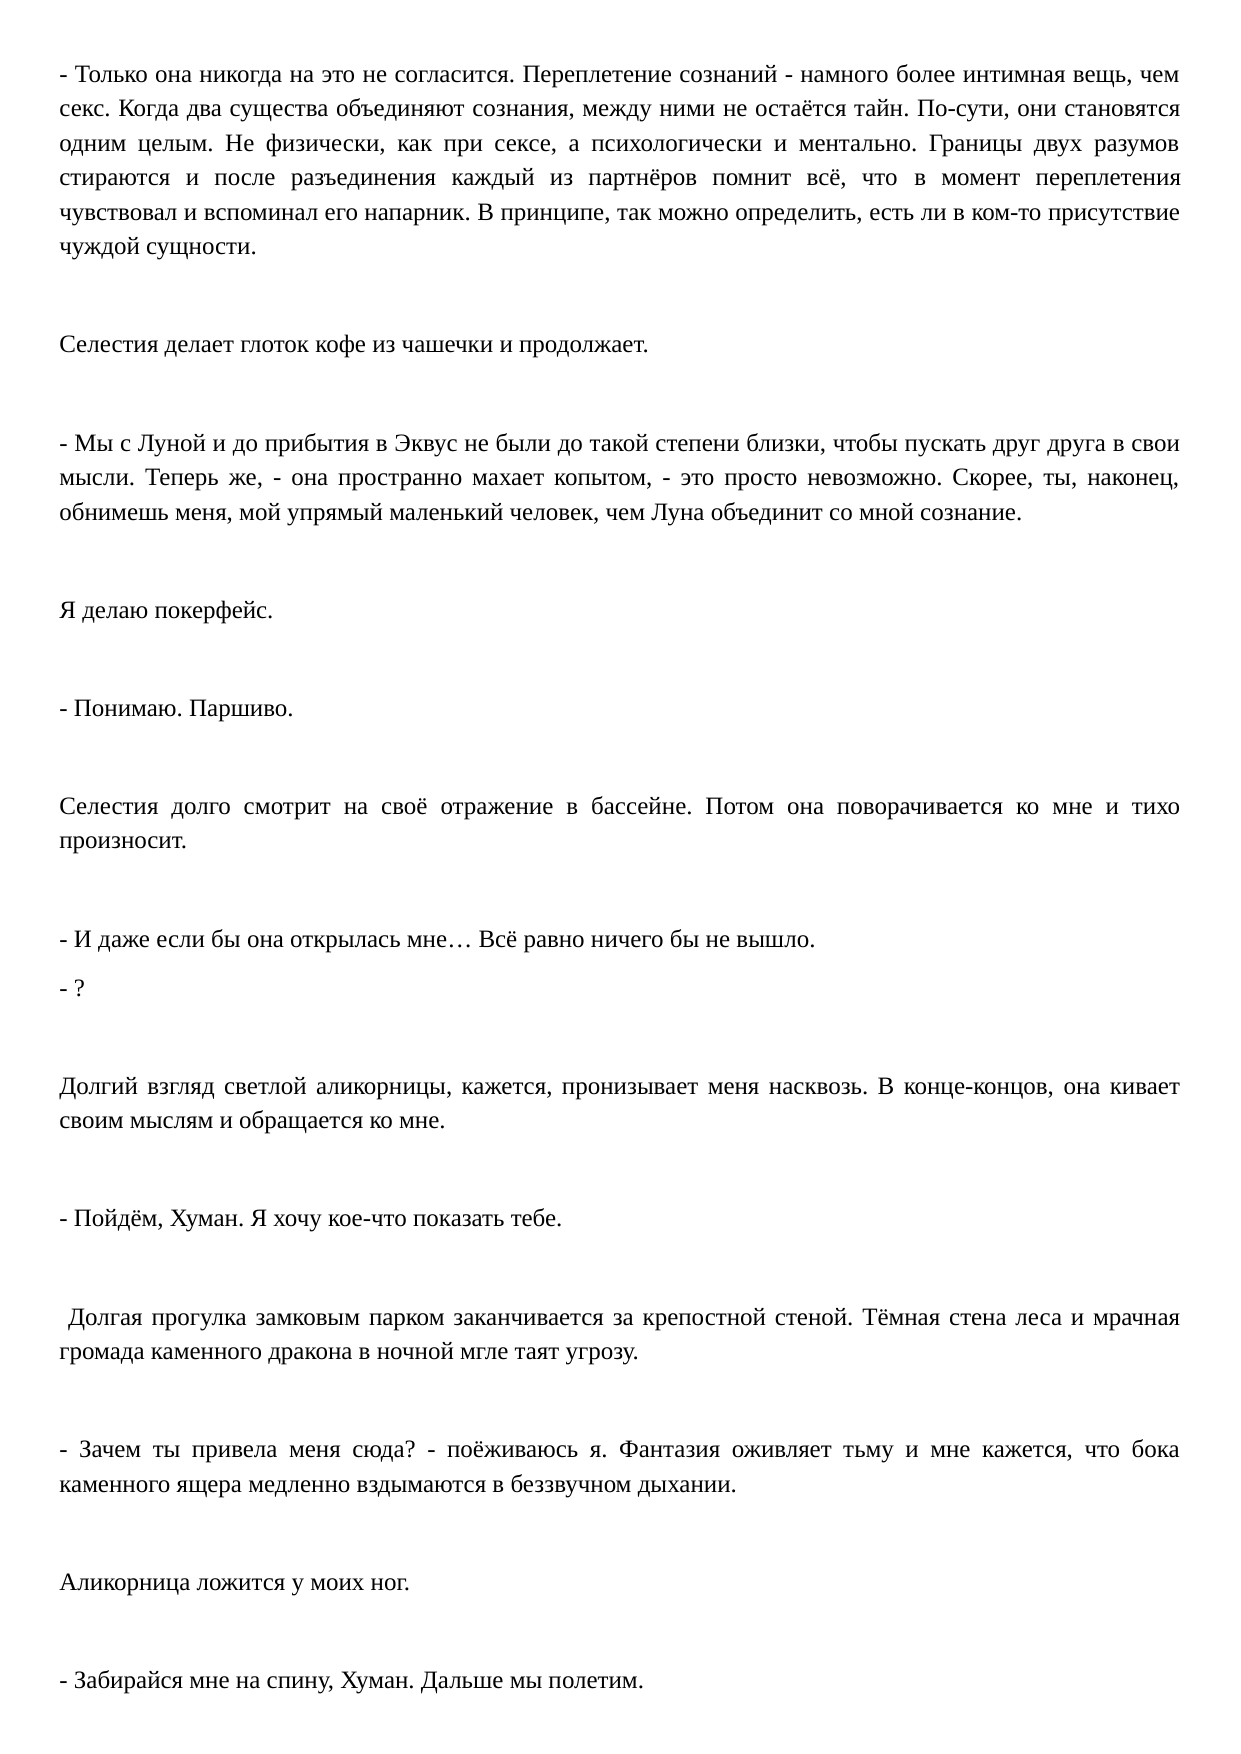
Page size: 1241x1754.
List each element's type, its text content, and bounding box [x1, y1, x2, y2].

text Я делаю покерфейс. [59, 595, 1181, 623]
text - Понимаю. Паршиво. [59, 693, 1181, 722]
text Долгая прогулка замковым парком заканчивается за крепостной стеной. Тёмная стена леса и мрачная громада каменного дракона в ночной мгле таят угрозу. [59, 1302, 1181, 1365]
text - Зачем ты привела меня сюда? - поёживаюсь я. Фантазия оживляет тьму и мне кажется, что бока каменного ящера медленно вздымаются в беззвучном дыхании. [59, 1434, 1181, 1497]
text - Только она никогда на это не согласится. Переплетение сознаний - намного более интимная вещь, чем секс. Когда два существа объединяют сознания, между ними не остаётся тайн. По-сути, они становятся одним целым. Не физически, как при сексе, а психологически и ментально. Границы двух разумов стираются и после разъединения каждый из партнёров помнит всё, что в момент переплетения чувствовал и вспоминал его напарник. В принципе, так можно определить, есть ли в ком-то присутствие чуждой сущности. [59, 59, 1181, 260]
text - Пойдём, Хуман. Я хочу кое-что показать тебе. [59, 1203, 1181, 1232]
text - И даже если бы она открылась мне… Всё равно ничего бы не вышло. [59, 924, 1181, 952]
text Аликорница ложится у моих ног. [59, 1567, 1181, 1596]
text Селестия долго смотрит на своё отражение в бассейне. Потом она поворачивается ко мне и тихо произносит. [59, 791, 1181, 854]
text - Забирайся мне на спину, Хуман. Дальше мы полетим. [59, 1665, 1181, 1694]
text Селестия делает глоток кофе из чашечки и продолжает. [59, 329, 1181, 358]
text - ? [59, 973, 1181, 1001]
text - Мы с Луной и до прибытия в Эквус не были до такой степени близки, чтобы пускать друг друга в свои мысли. Теперь же, - она пространно махает копытом, - это просто невозможно. Скорее, ты, наконец, обнимешь меня, мой упрямый маленький человек, чем Луна объединит со мной сознание. [59, 428, 1181, 525]
text Долгий взгляд светлой аликорницы, кажется, пронизывает меня насквозь. В конце-концов, она кивает своим мыслям и обращается ко мне. [59, 1071, 1181, 1134]
